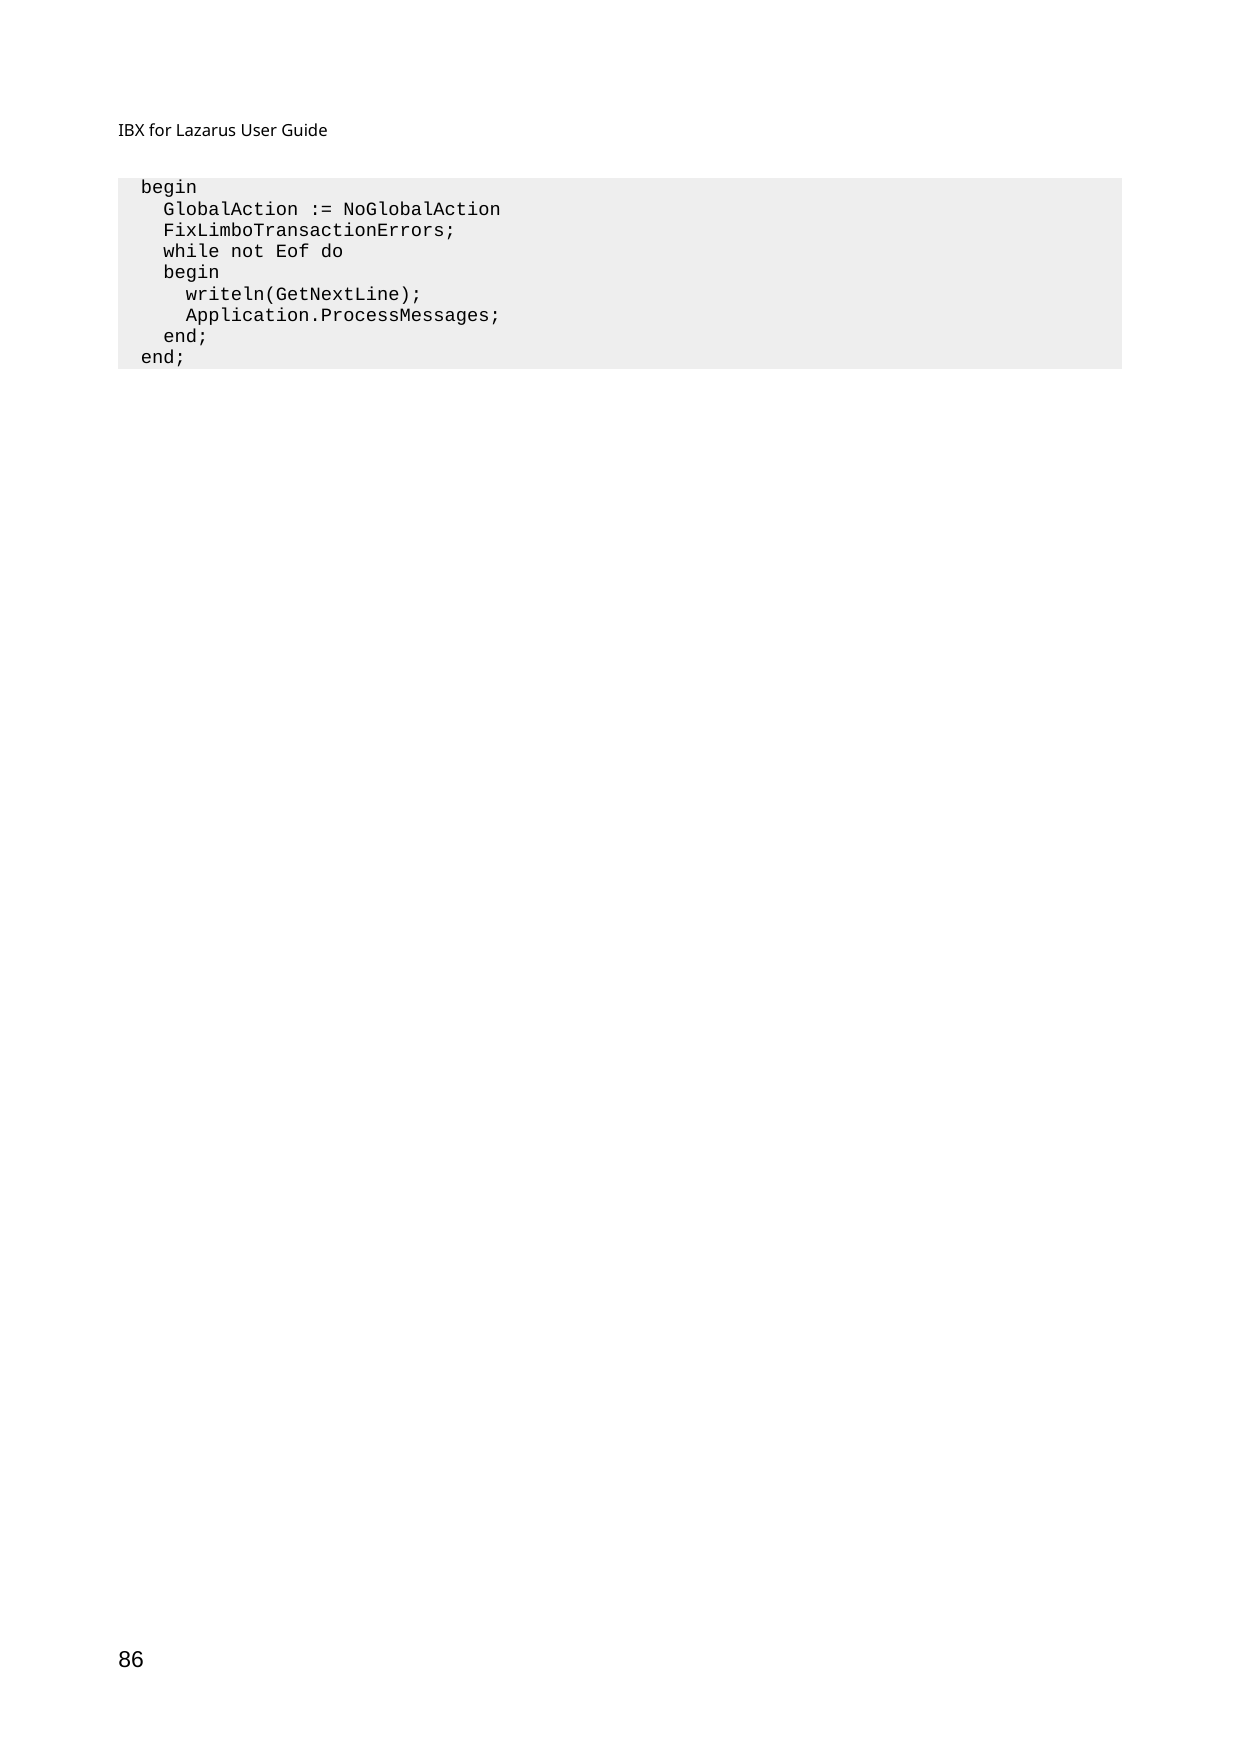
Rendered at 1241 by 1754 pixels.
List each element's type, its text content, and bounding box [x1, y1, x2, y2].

text GlobalAction := NoGlobalAction [118, 199, 1122, 221]
text end; [118, 327, 1122, 348]
text while not Eof do [118, 242, 1122, 263]
text writeln(GetNextLine); [118, 284, 1122, 306]
text begin [118, 178, 1122, 199]
text begin [118, 263, 1122, 284]
text Application.ProcessMessages; [118, 306, 1122, 327]
text end; [118, 348, 1122, 369]
text FixLimboTransactionErrors; [118, 221, 1122, 242]
